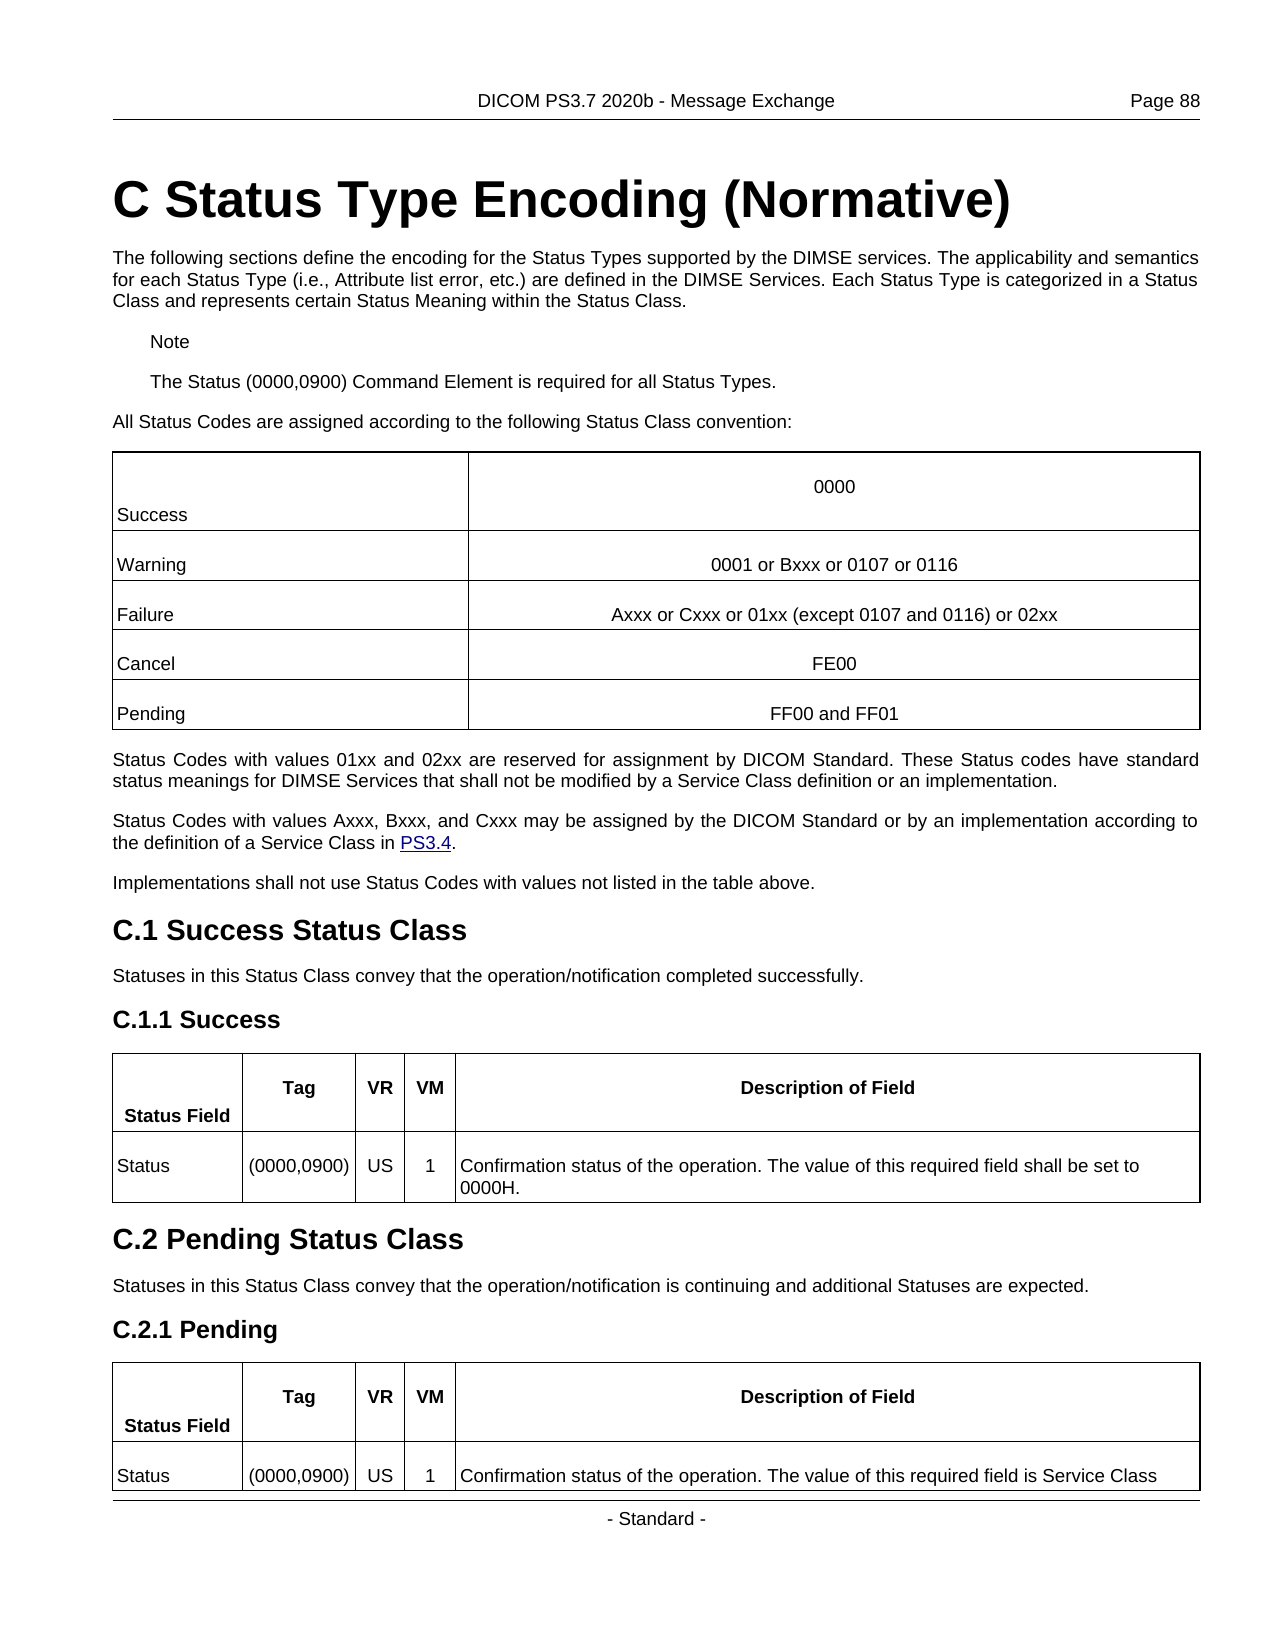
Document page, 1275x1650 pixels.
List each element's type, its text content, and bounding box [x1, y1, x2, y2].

text C.1 Success Status Class [112, 912, 1200, 946]
table_cell (0000,0900) [243, 1132, 355, 1202]
text C.1.1 Success [112, 1005, 1200, 1034]
table_header Description of Field [456, 1054, 1199, 1131]
table_cell US [356, 1132, 404, 1202]
table_cell FF00 and FF01 [469, 680, 1199, 729]
table_header VM [405, 1363, 455, 1441]
text Statuses in this Status Class convey that the operation/notification is continuing and additional Statuses are expected. [112, 1274, 1200, 1296]
table_header Description of Field [456, 1363, 1199, 1441]
text Note [150, 331, 1162, 352]
text Implementations shall not use Status Codes with values not listed in the table above. [112, 872, 1200, 894]
table_cell Confirmation status of the operation. The value of this required field shall be set to 0000H. [456, 1132, 1199, 1202]
text The following sections define the encoding for the Status Types supported by the DIMSE services. The applicability and semantics for each Status Type (i.e., Attribute list error, etc.) are defined in the DIMSE Services. Each Status Type is categorized in a Status Class and represents certain Status Meaning within the Status Class. [112, 247, 1200, 312]
table_header Tag [243, 1363, 355, 1441]
table_cell FE00 [469, 630, 1199, 679]
table_header Success [113, 453, 468, 530]
table_cell (0000,0900) [243, 1442, 355, 1490]
table_header 0000 [469, 453, 1199, 530]
table_cell Pending [113, 680, 468, 729]
table_cell Cancel [113, 630, 468, 679]
table_cell Failure [113, 581, 468, 629]
table_header Status Field [113, 1363, 242, 1441]
text C.2 Pending Status Class [112, 1222, 1200, 1256]
table_cell 0001 or Bxxx or 0107 or 0116 [469, 531, 1199, 579]
table_header VR [356, 1363, 404, 1441]
table_cell Axxx or Cxxx or 01xx (except 0107 and 0116) or 02xx [469, 581, 1199, 629]
table_header Tag [243, 1054, 355, 1131]
text Status Codes with values Axxx, Bxxx, and Cxxx may be assigned by the DICOM Standard or by an implementation according to the definition of a Service Class in PS3.4. [112, 810, 1200, 853]
table_cell Status [113, 1442, 242, 1490]
text Status Codes with values 01xx and 02xx are reserved for assignment by DICOM Standard. These Status codes have standard status meanings for DIMSE Services that shall not be modified by a Service Class definition or an implementation. [112, 748, 1200, 792]
table_cell 1 [405, 1132, 455, 1202]
text C Status Type Encoding (Normative) [112, 169, 1200, 228]
table_cell US [356, 1442, 404, 1490]
table_cell 1 [405, 1442, 455, 1490]
table_header VR [356, 1054, 404, 1131]
text The Status (0000,0900) Command Element is required for all Status Types. [150, 371, 1162, 392]
text Statuses in this Status Class convey that the operation/notification completed successfully. [112, 965, 1200, 986]
table_cell Confirmation status of the operation. The value of this required field is Service Class [456, 1442, 1199, 1490]
table_header Status Field [113, 1054, 242, 1131]
text All Status Codes are assigned according to the following Status Class convention: [112, 411, 1200, 433]
table_cell Status [113, 1132, 242, 1202]
table_header VM [405, 1054, 455, 1131]
text C.2.1 Pending [112, 1315, 1200, 1343]
table_cell Warning [113, 531, 468, 579]
